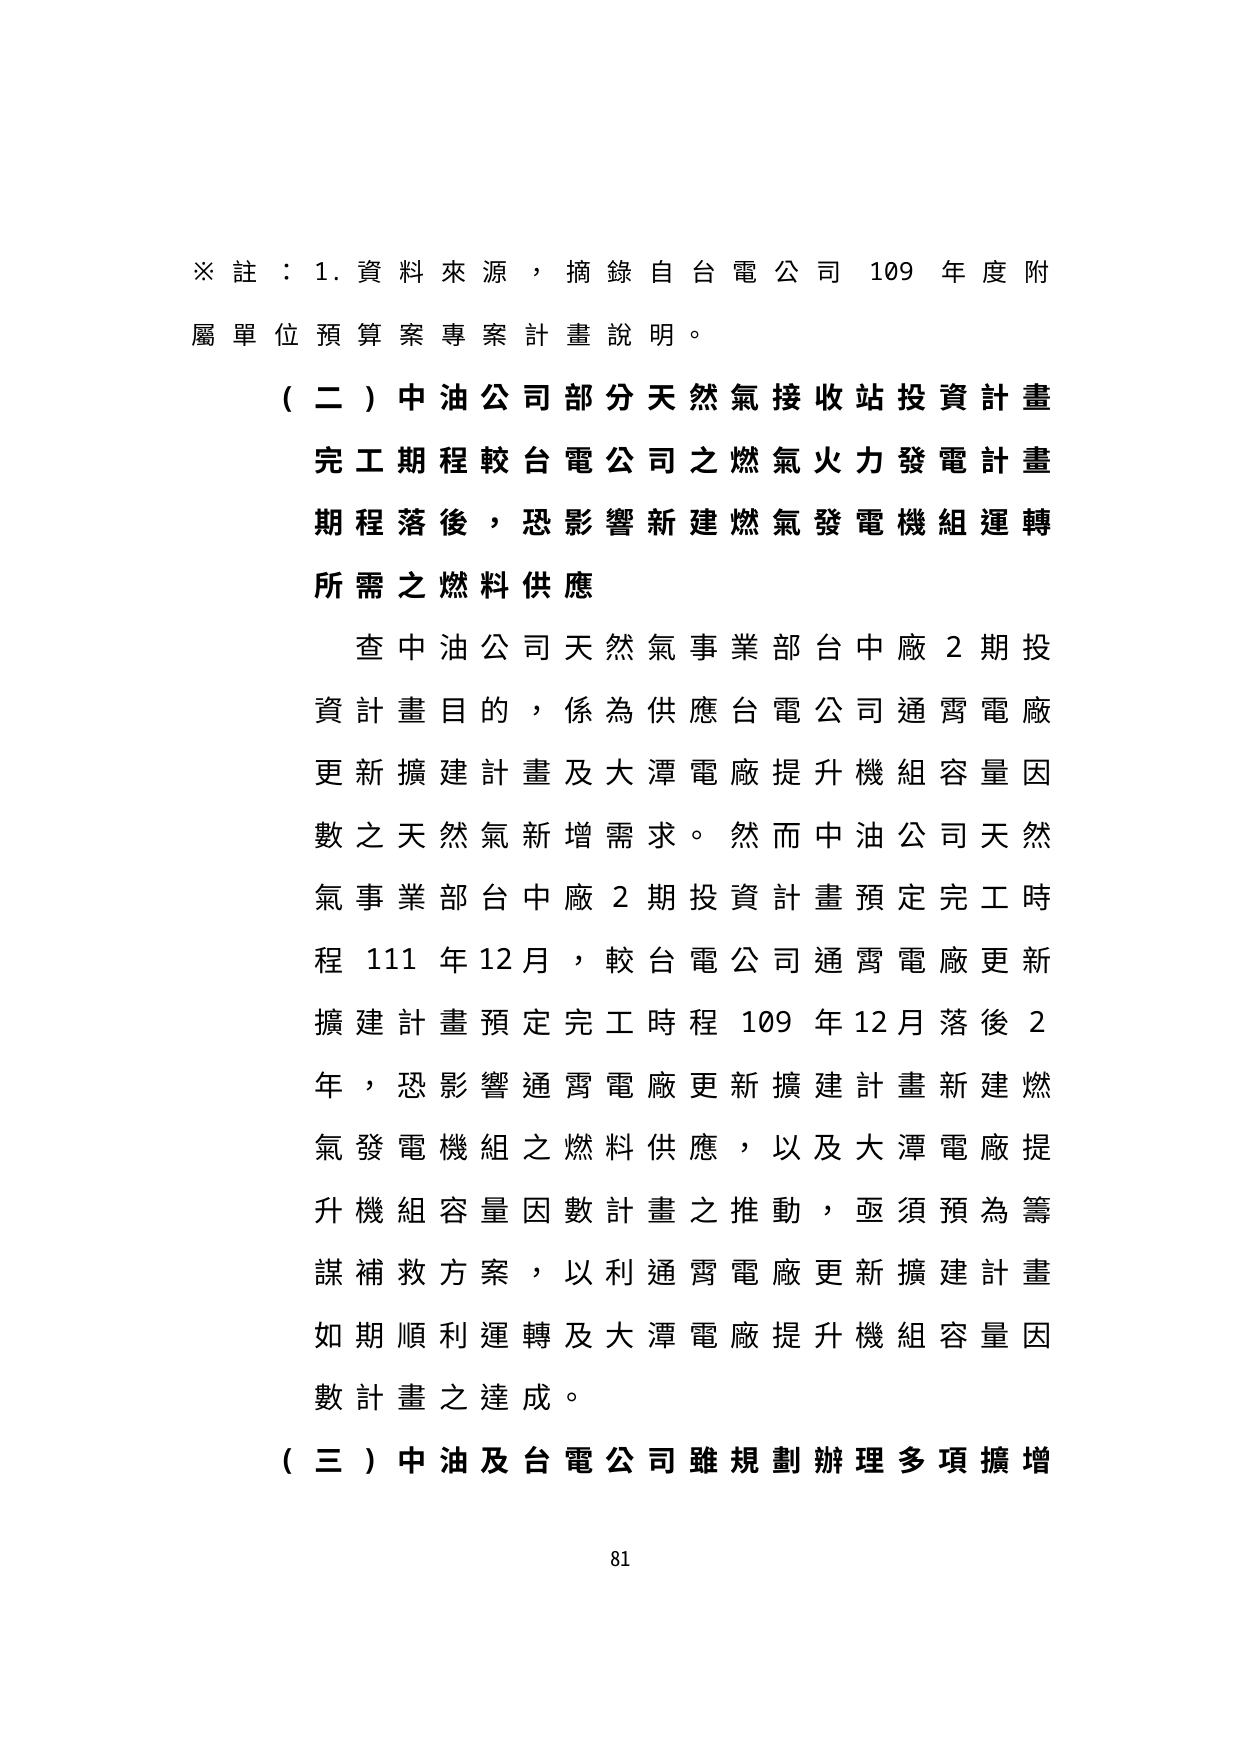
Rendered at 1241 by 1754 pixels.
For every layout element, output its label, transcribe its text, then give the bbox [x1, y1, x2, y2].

text (三)中油及台電公司雖規劃辦理多項擴增 [242, 1417, 1058, 1479]
text 查中油公司天然氣事業部台中廠2期投資計畫目的，係為供應台電公司通霄電廠更新擴建計畫及大潭電廠提升機組容量因數之天然氣新增需求。然而中油公司天然氣事業部台中廠2期投資計畫預定完工時程111年12月，較台電公司通霄電廠更新擴建計畫預定完工時程109年12月落後2年，恐影響通霄電廠更新擴建計畫新建燃氣發電機組之燃料供應，以及大潭電廠提升機組容量因數計畫之推動，亟須預為籌謀補救方案，以利通霄電廠更新擴建計畫如期順利運轉及大潭電廠提升機組容量因數計畫之達成。 [271, 604, 1058, 1417]
text (二)中油公司部分天然氣接收站投資計畫完工期程較台電公司之燃氣火力發電計畫期程落後，恐影響新建燃氣發電機組運轉所需之燃料供應 [242, 354, 1058, 604]
text ※註：1.資料來源，摘錄自台電公司109年度附屬單位預算案專案計畫說明。 [183, 229, 1058, 354]
